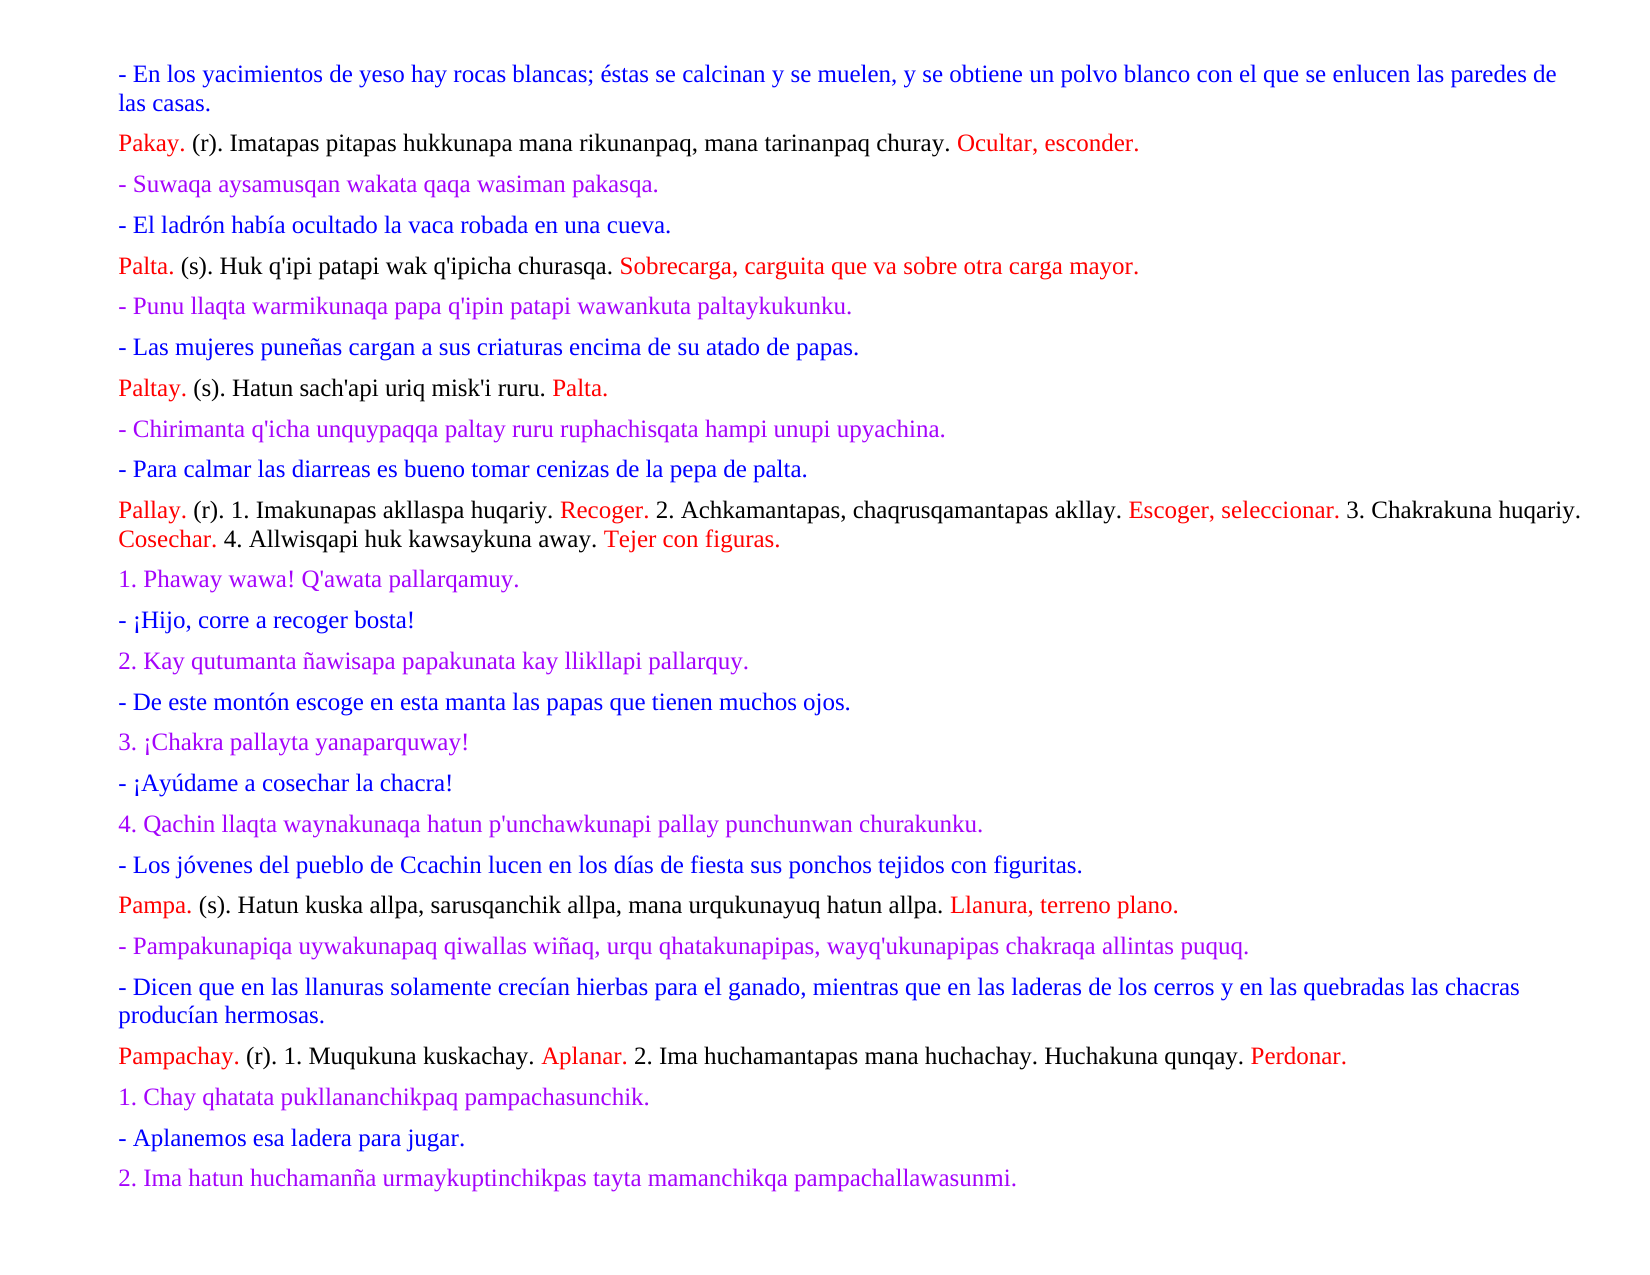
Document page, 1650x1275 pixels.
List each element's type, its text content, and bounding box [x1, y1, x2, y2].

text Palta. (s). Huk q'ipi patapi wak q'ipicha churasqa. Sobrecarga, carguita que va sobre otra carga mayor. [118, 251, 1591, 279]
text - En los yacimientos de yeso hay rocas blancas; éstas se calcinan y se muelen, y se obtiene un polvo blanco con el que se enlucen las paredes de las casas. [118, 59, 1591, 117]
text - Las mujeres puneñas cargan a sus criaturas encima de su atado de papas. [118, 332, 1591, 361]
text 3. ¡Chakra pallayta yanaparquway! [118, 727, 1591, 756]
text Pakay. (r). Imatapas pitapas hukkunapa mana rikunanpaq, mana tarinanpaq churay. Ocultar, esconder. [118, 128, 1591, 157]
text Pallay. (r). 1. Imakunapas akllaspa huqariy. Recoger. 2. Achkamantapas, chaqrusqamantapas akllay. Escoger, seleccionar. 3. Chakrakuna huqariy. Cosechar. 4. Allwisqapi huk kawsaykuna away. Tejer con figuras. [118, 495, 1591, 553]
text - El ladrón había ocultado la vaca robada en una cueva. [118, 210, 1591, 239]
text 2. Kay qutumanta ñawisapa papakunata kay llikllapi pallarquy. [118, 646, 1591, 675]
text - Los jóvenes del pueblo de Ccachin lucen en los días de fiesta sus ponchos tejidos con figuritas. [118, 850, 1591, 878]
text - Aplanemos esa ladera para jugar. [118, 1123, 1591, 1152]
text 2. Ima hatun huchamanña urmaykuptinchikpas tayta mamanchikqa pampachallawasunmi. [118, 1163, 1591, 1192]
text - Para calmar las diarreas es bueno tomar cenizas de la pepa de palta. [118, 454, 1591, 483]
text - Chirimanta q'icha unquypaqqa paltay ruru ruphachisqata hampi unupi upyachina. [118, 414, 1591, 442]
text Pampachay. (r). 1. Muqukuna kuskachay. Aplanar. 2. Ima huchamantapas mana huchachay. Huchakuna qunqay. Perdonar. [118, 1041, 1591, 1070]
text - Punu llaqta warmikunaqa papa q'ipin patapi wawankuta paltaykukunku. [118, 291, 1591, 320]
text - Dicen que en las llanuras solamente crecían hierbas para el ganado, mientras que en las laderas de los cerros y en las quebradas las chacras producían hermosas. [118, 972, 1591, 1029]
text Pampa. (s). Hatun kuska allpa, sarusqanchik allpa, mana urqukunayuq hatun allpa. Llanura, terreno plano. [118, 890, 1591, 919]
text 1. Phaway wawa! Q'awata pallarqamuy. [118, 564, 1591, 593]
text Paltay. (s). Hatun sach'api uriq misk'i ruru. Palta. [118, 373, 1591, 402]
text - ¡Ayúdame a cosechar la chacra! [118, 768, 1591, 797]
text 1. Chay qhatata pukllananchikpaq pampachasunchik. [118, 1082, 1591, 1111]
text - Suwaqa aysamusqan wakata qaqa wasiman pakasqa. [118, 169, 1591, 198]
text - ¡Hijo, corre a recoger bosta! [118, 605, 1591, 634]
text - Pampakunapiqa uywakunapaq qiwallas wiñaq, urqu qhatakunapipas, wayq'ukunapipas chakraqa allintas puquq. [118, 931, 1591, 960]
text - De este montón escoge en esta manta las papas que tienen muchos ojos. [118, 687, 1591, 716]
text 4. Qachin llaqta waynakunaqa hatun p'unchawkunapi pallay punchunwan churakunku. [118, 809, 1591, 838]
